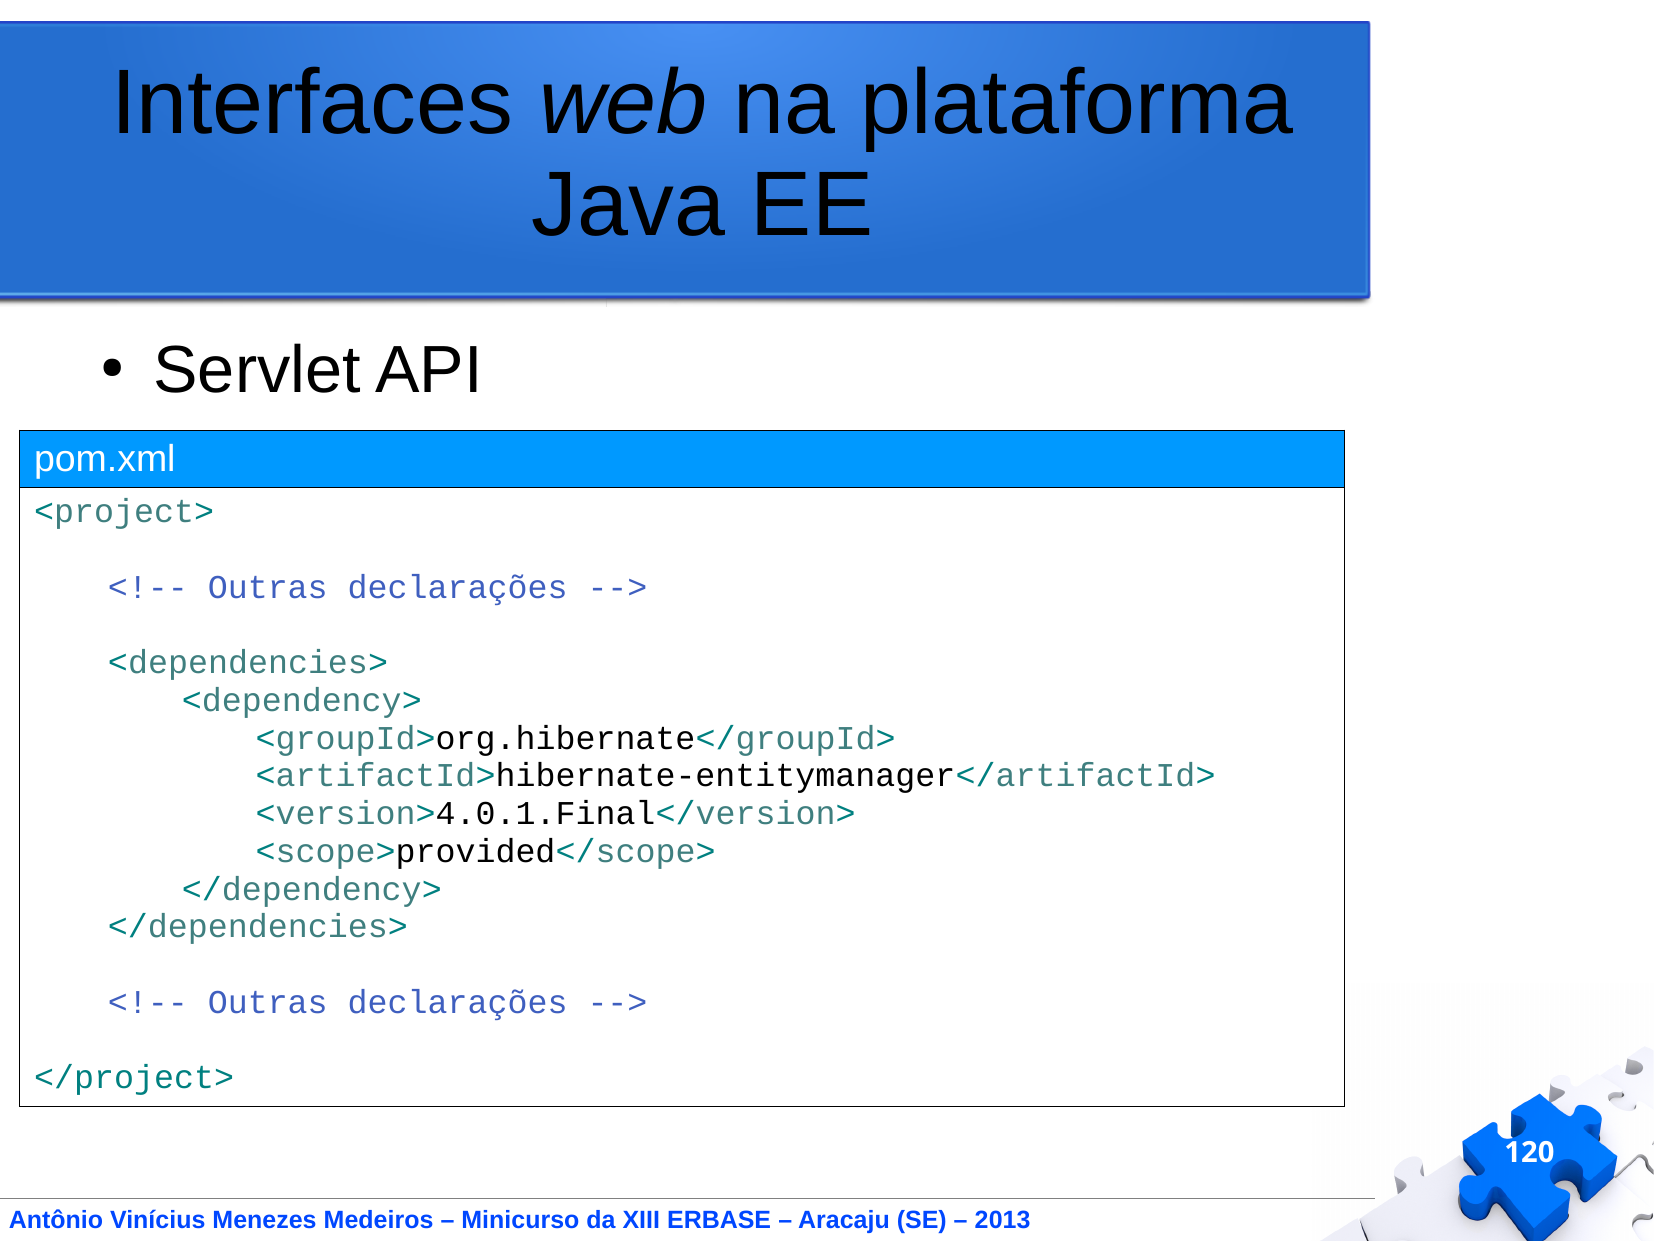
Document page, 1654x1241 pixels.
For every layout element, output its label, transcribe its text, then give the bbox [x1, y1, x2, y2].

table_cell <project> <!-- Outras declarações --> <dependencies> <dependency> <groupId>org.hibernate</groupId> <artifactId>hibernate-entitymanager</artifactId> <version>4.0.1.Final</version> <scope>provided</scope> </dependency> </dependencies> <!-- Outras declarações --> </project> [20, 488, 1344, 1106]
picture [1311, 983, 1654, 1241]
picture [0, 21, 1375, 307]
list Servlet API [82, 332, 1356, 1182]
title Interfaces web na plataforma Java EE [82, 49, 1323, 257]
table_header pom.xml [20, 431, 1344, 487]
